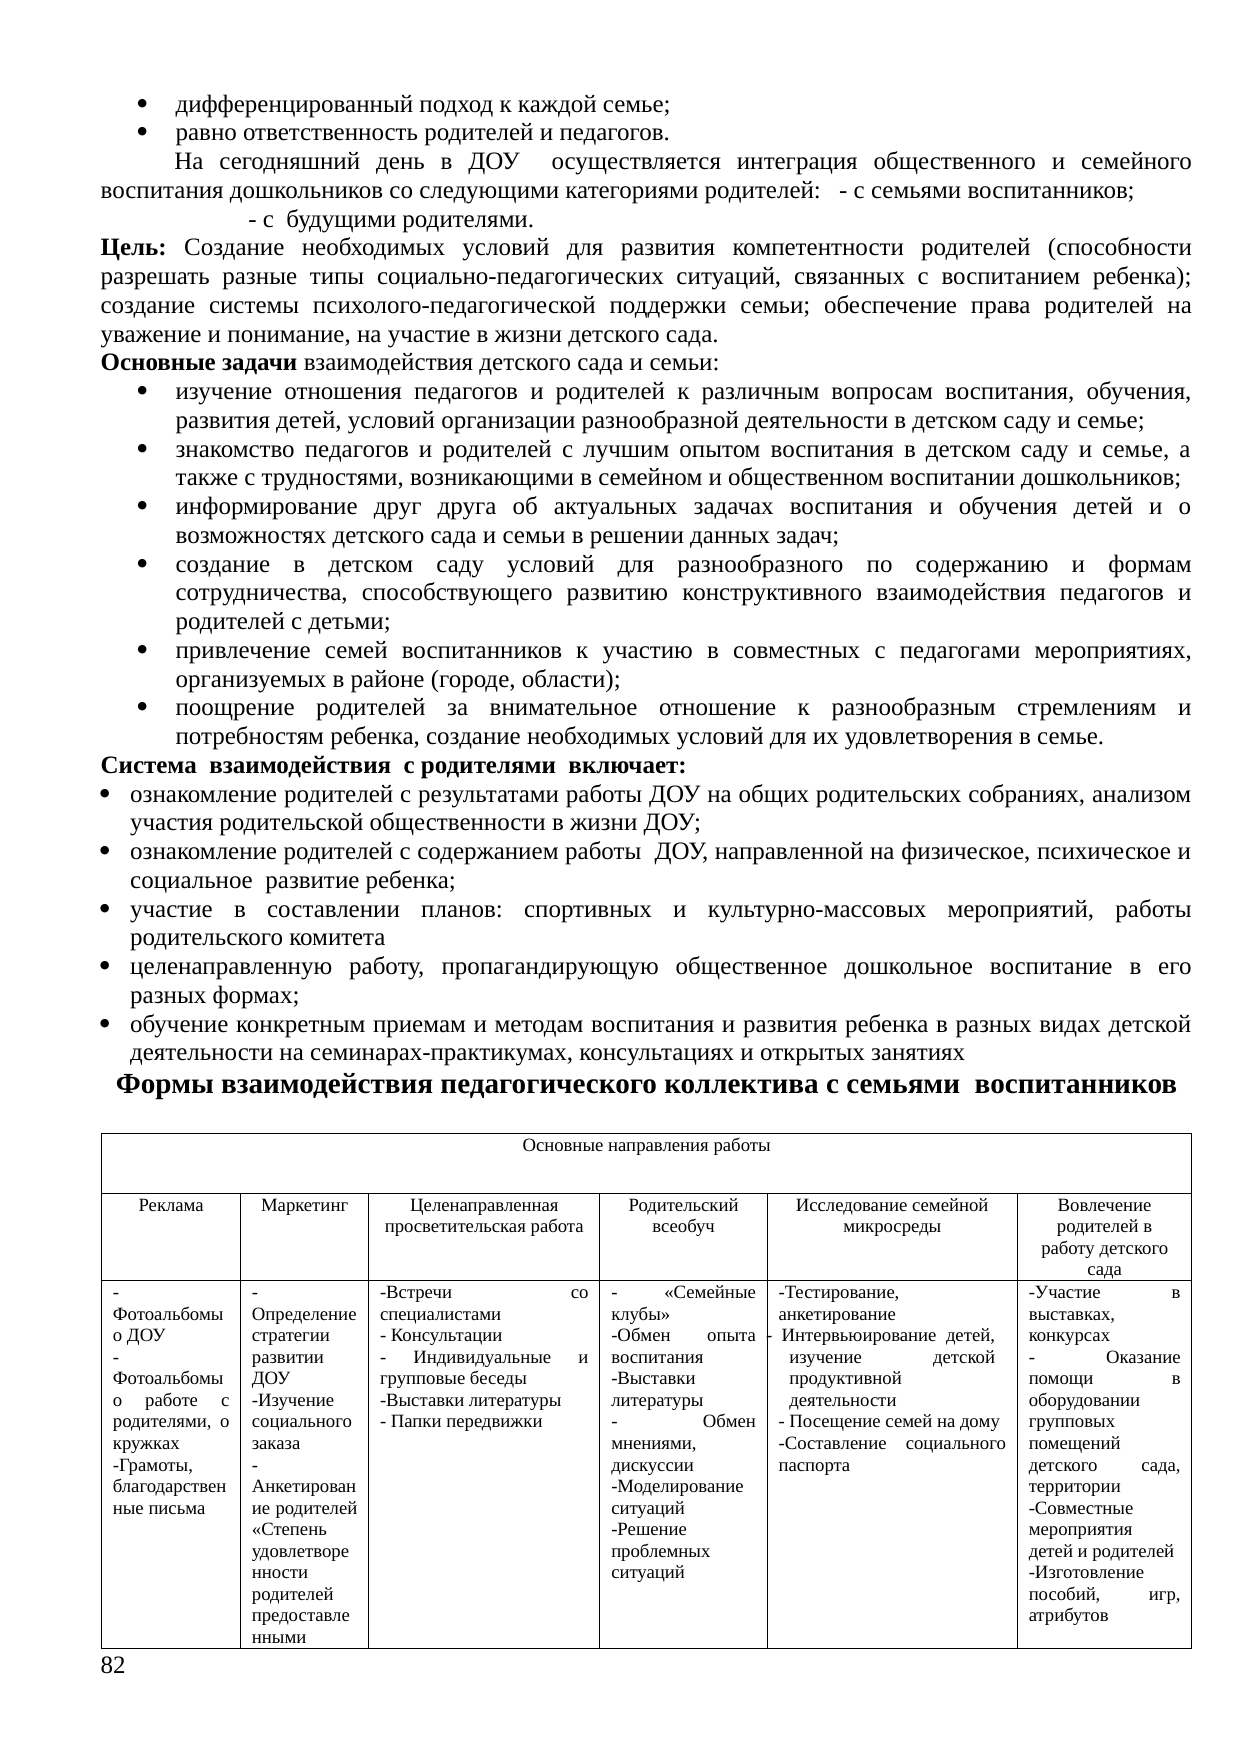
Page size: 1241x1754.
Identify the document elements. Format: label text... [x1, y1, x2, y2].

list информирование друг друга об актуальных задачах воспитания и обучения детей и о возможностях детского сада и семьи в решении данных задач; [138, 491, 1193, 549]
list привлечение семей воспитанников к участию в совместных с педагогами мероприятиях, организуемых в районе (городе, области); [138, 635, 1193, 692]
table_cell Реклама [102, 1194, 240, 1280]
list участие в составлении планов: спортивных и культурно-массовых мероприятий, работы родительского комитета [100, 894, 1193, 951]
text Система взаимодействия с родителями включает: [100, 750, 1193, 779]
table_cell Маркетинг [241, 1194, 368, 1280]
table_header Основные направления работы [102, 1134, 1191, 1193]
table_cell Родительский всеобуч [600, 1194, 767, 1280]
table_cell -Определение стратегии развитии ДОУ -Изучение социального заказа -Анкетирование родителей «Степень удовлетворенности родителей предоставленными [241, 1281, 368, 1647]
text Основные задачи взаимодействия детского сада и семьи: [100, 347, 1193, 376]
table_cell - «Семейные клубы» -Обмен опыта воспитания -Выставки литературы - Обмен мнениями, дискуссии -Моделирование ситуаций -Решение проблемных ситуаций [600, 1281, 767, 1647]
table_cell Вовлечение родителей в работу детского сада [1018, 1194, 1191, 1280]
list знакомство педагогов и родителей с лучшим опытом воспитания в детском саду и семье, а также с трудностями, возникающими в семейном и общественном воспитании дошкольников; [138, 434, 1193, 491]
table_cell - Фотоальбомы о ДОУ - Фотоальбомы о работе с родителями, о кружках -Грамоты, благодарственные письма [102, 1281, 240, 1647]
table_cell Исследование семейной микросреды [768, 1194, 1017, 1280]
list обучение конкретным приемам и методам воспитания и развития ребенка в разных видах детской деятельности на семинарах-практикумах, консультациях и открытых занятиях [100, 1009, 1193, 1066]
list дифференцированный подход к каждой семье; [138, 89, 1193, 117]
list изучение отношения педагогов и родителей к различным вопросам воспитания, обучения, развития детей, условий организации разнообразной деятельности в детском саду и семье; [138, 376, 1193, 434]
text - с будущими родителями. [100, 204, 1193, 232]
list ознакомление родителей с содержанием работы ДОУ, направленной на физическое, психическое и социальное развитие ребенка; [100, 836, 1193, 894]
list создание в детском саду условий для разнообразного по содержанию и формам сотрудничества, способствующего развитию конструктивного взаимодействия педагогов и родителей с детьми; [138, 549, 1193, 635]
list поощрение родителей за внимательное отношение к разнообразным стремлениям и потребностям ребенка, создание необходимых условий для их удовлетворения в семье. [138, 692, 1193, 750]
table_cell -Участие в выставках, конкурсах - Оказание помощи в оборудовании групповых помещений детского сада, территории -Совместные мероприятия детей и родителей -Изготовление пособий, игр, атрибутов [1018, 1281, 1191, 1647]
list целенаправленную работу, пропагандирующую общественное дошкольное воспитание в его разных формах; [100, 951, 1193, 1009]
text На сегодняшний день в ДОУ осуществляется интеграция общественного и семейного воспитания дошкольников со следующими категориями родителей: - с семьями воспитанников; [100, 146, 1193, 204]
text Цель: Создание необходимых условий для развития компетентности родителей (способности разрешать разные типы социально-педагогических ситуаций, связанных с воспитанием ребенка); создание системы психолого-педагогической поддержки семьи; обеспечение права родителей на уважение и понимание, на участие в жизни детского сада. [100, 232, 1193, 347]
table_cell -Тестирование, анкетирование - Интервьюирование детей, изучение детской продуктивной деятельности - Посещение семей на дому -Составление социального паспорта [768, 1281, 1017, 1647]
list равно ответственность родителей и педагогов. [138, 117, 1193, 146]
list ознакомление родителей с результатами работы ДОУ на общих родительских собраниях, анализом участия родительской общественности в жизни ДОУ; [100, 779, 1193, 836]
table_cell Целенаправленная просветительская работа [369, 1194, 599, 1280]
table_cell -Встречи со специалистами - Консультации - Индивидуальные и групповые беседы -Выставки литературы - Папки передвижки [369, 1281, 599, 1647]
text Формы взаимодействия педагогического коллектива с семьями воспитанников [100, 1066, 1193, 1100]
